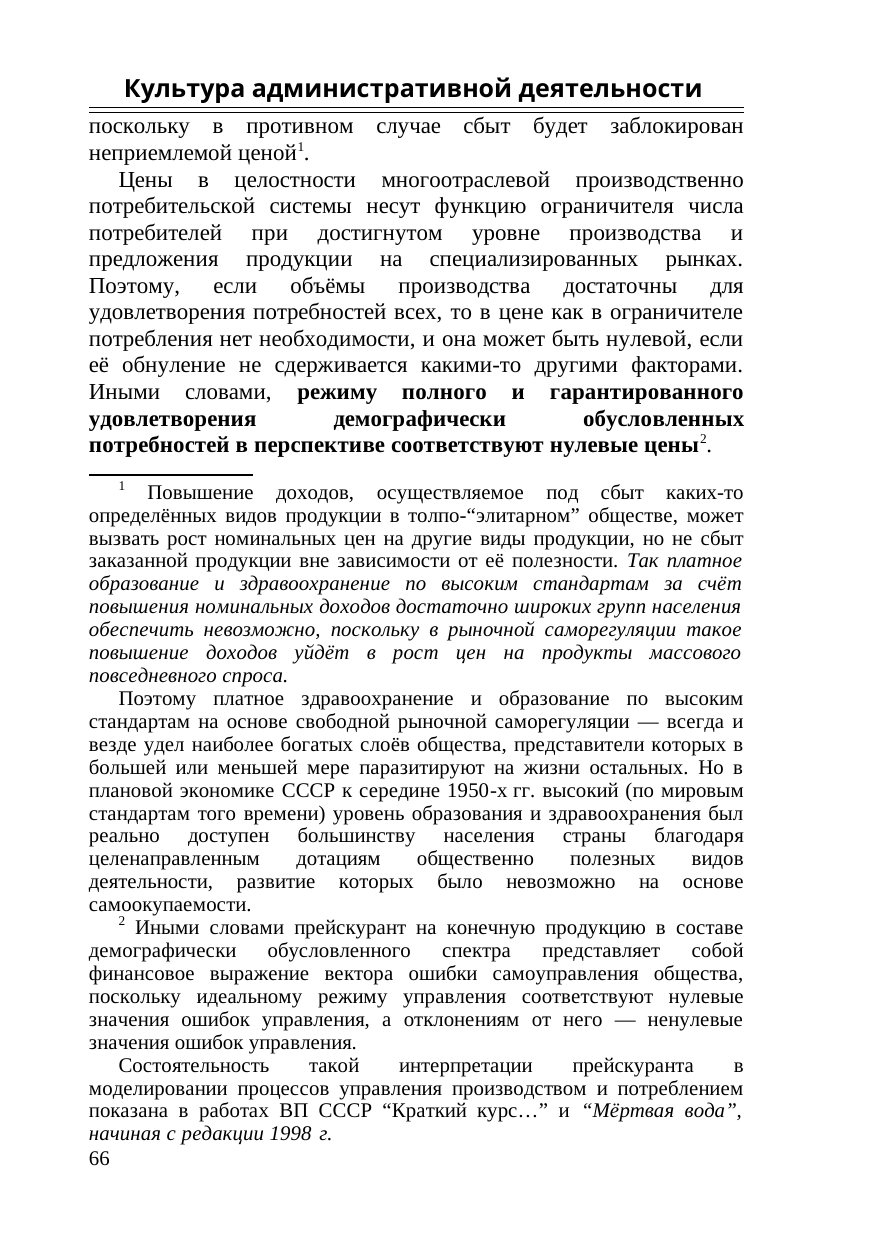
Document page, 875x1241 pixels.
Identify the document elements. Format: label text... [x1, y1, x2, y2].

text Иными словами прейскурант на конечную продукцию в составе демографически обусловленного спектра представляет собой финансовое выражение вектора ошибки самоуправления общества, поскольку идеальному режиму управления соответствуют нулевые значения ошибок управления, а отклонениям от него — ненулевые значения ошибок управления. [89, 916, 744, 1054]
text Поэтому платное здравоохранение и образование по высоким стандартам на основе свободной рыночной саморегуляции — всегда и везде удел наиболее богатых слоёв общества, представители которых в большей или меньшей мере паразитируют на жизни остальных. Но в плановой экономике СССР к середине 1950‑х гг. высокий (по мировым стандартам того времени) уровень образования и здравоохранения был реально доступен большинству населения страны благодаря целенаправленным дотациям общественно полезных видов деятельности, развитие которых было невозможно на основе самоокупаемости. [89, 687, 744, 916]
text Цены в целостности многоотраслевой производственно потребительской системы несут функцию ограничителя числа потребителей при достигнутом уровне производства и предложения продукции на специализированных рынках. Поэтому, если объёмы производства достаточны для удовлетворения потребностей всех, то в цене как в ограничителе потребления нет необходимости, и она может быть нулевой, если её обнуление не сдерживается какими-то другими факторами. Иными словами, режиму полного и гарантированного удовлетворения демографически обусло­в­ленных потребностей в перспективе соответствуют нулевые цены. [89, 165, 744, 458]
text поскольку в противном случае сбыт будет заблокирован неприемлемой ценой. [89, 113, 744, 165]
text Повышение доходов, осуществляемое под сбыт каких-то определённых видов продукции в толпо-“элитарном” обществе, может вызвать рост номинальных цен на другие виды продукции, но не сбыт заказанной продукции вне зависимости от её полезности. Так платное образование и здравоохранение по высоким стандартам за счёт повышения номинальных доходов достаточно широких групп населения обеспечить невозможно, поскольку в рыночной саморегуляции такое повышение доходов уйдёт в рост цен на продукты массового повседневного спроса. [89, 481, 744, 687]
text Состоятельность такой интерпретации прейскуранта в моделировании процессов управления производством и потреблением показана в работах ВП СССР “Краткий курс…” и “Мёртвая вода”, начиная с редакции 1998 г. [89, 1054, 744, 1145]
